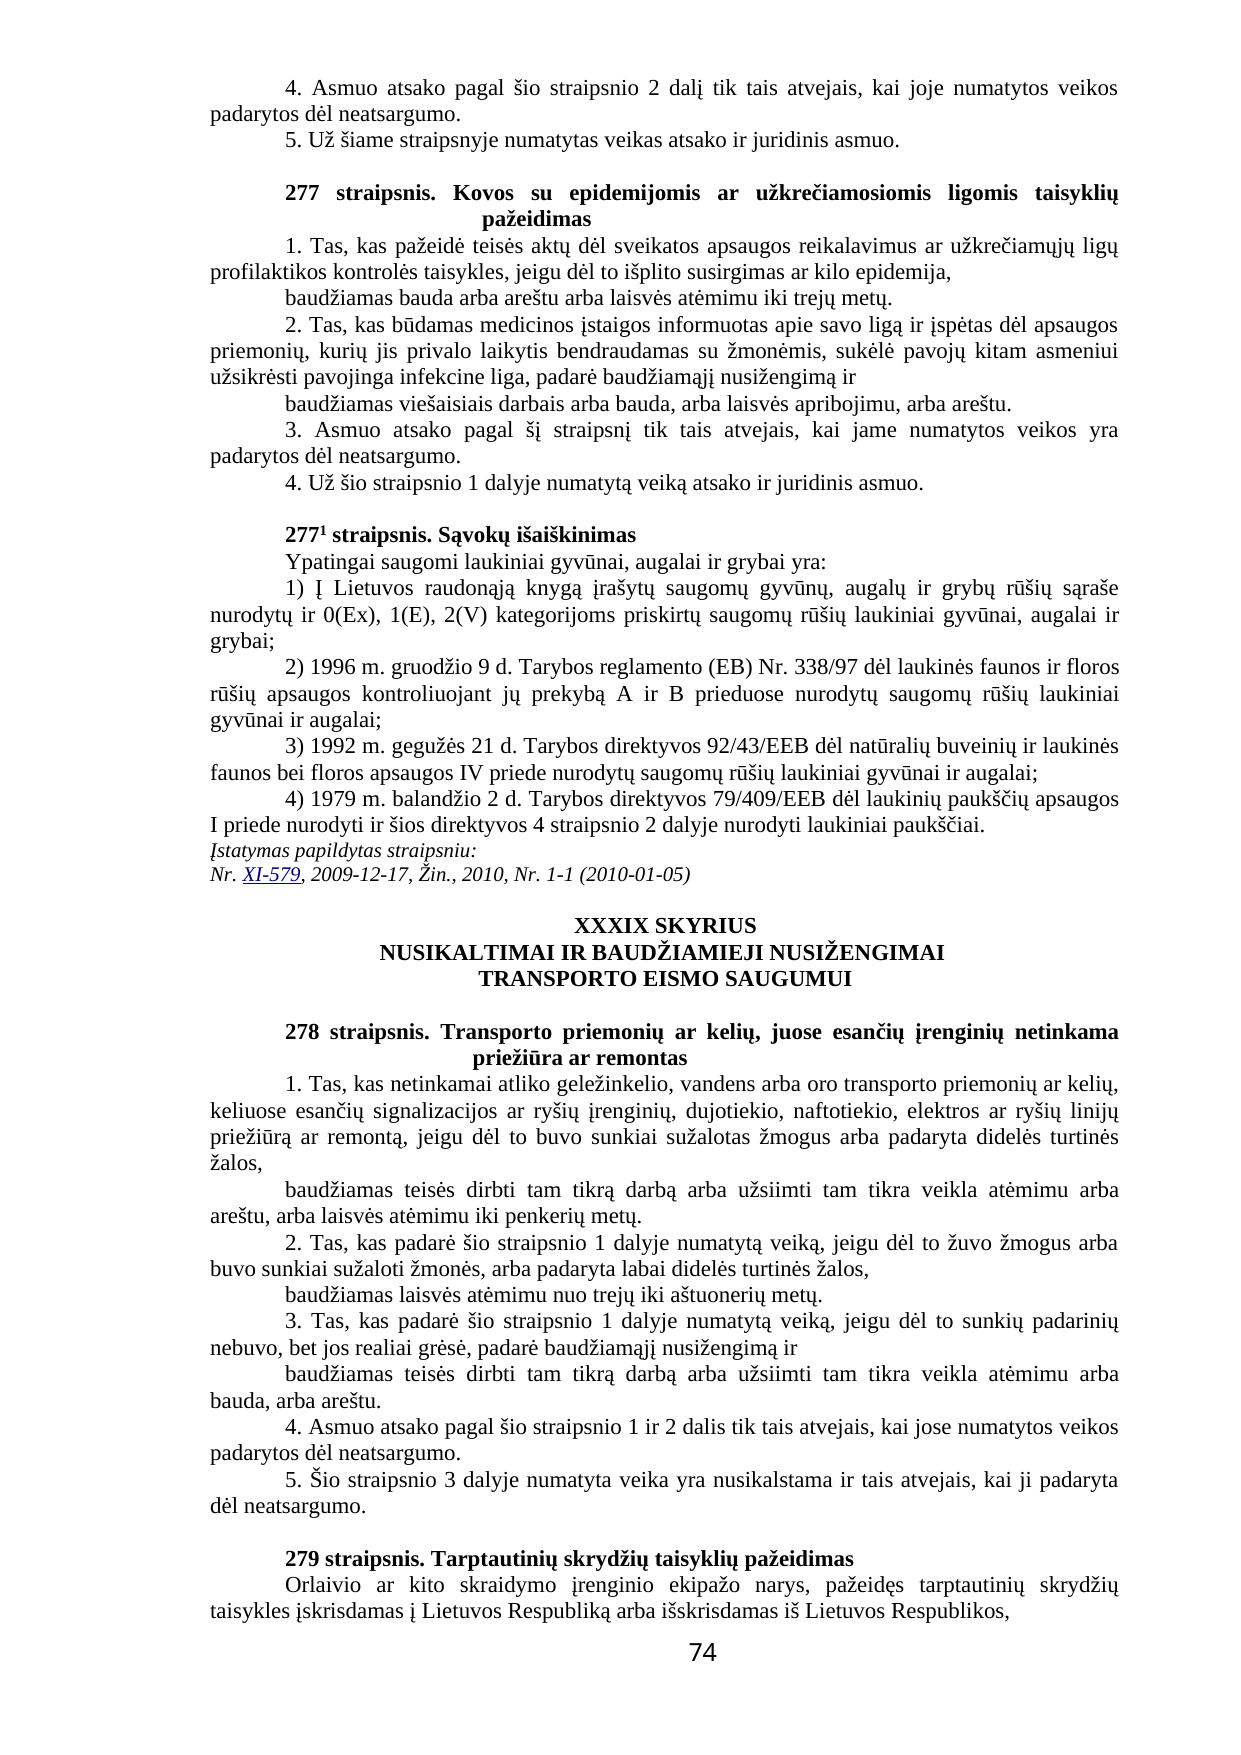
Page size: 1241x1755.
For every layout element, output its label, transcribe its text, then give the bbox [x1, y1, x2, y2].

text 4. Asmuo atsako pagal šio straipsnio 2 dalį tik tais atvejais, kai joje numatytos veikos padarytos dėl neatsargumo. [210, 73, 1120, 126]
text 3. Tas, kas padarė šio straipsnio 1 dalyje numatytą veiką, jeigu dėl to sunkių padarinių nebuvo, bet jos realiai grėsė, padarė baudžiamąjį nusižengimą ir [210, 1308, 1120, 1360]
text baudžiamas teisės dirbti tam tikrą darbą arba užsiimti tam tikra veikla atėmimu arba bauda, arba areštu. [210, 1360, 1120, 1413]
text baudžiamas viešaisiais darbais arba bauda, arba laisvės apribojimu, arba areštu. [210, 390, 1120, 416]
text 2. Tas, kas būdamas medicinos įstaigos informuotas apie savo ligą ir įspėtas dėl apsaugos priemonių, kurių jis privalo laikytis bendraudamas su žmonėmis, sukėlė pavojų kitam asmeniui užsikrėsti pavojinga infekcine liga, padarė baudžiamąjį nusižengimą ir [210, 311, 1120, 390]
text 5. Už šiame straipsnyje numatytas veikas atsako ir juridinis asmuo. [210, 126, 1120, 153]
text 1) Į Lietuvos raudonąją knygą įrašytų saugomų gyvūnų, augalų ir grybų rūšių sąraše nurodytų ir 0(Ex), 1(E), 2(V) kategorijoms priskirtų saugomų rūšių laukiniai gyvūnai, augalai ir grybai; [210, 574, 1120, 653]
text 3. Asmuo atsako pagal šį straipsnį tik tais atvejais, kai jame numatytos veikos yra padarytos dėl neatsargumo. [210, 416, 1120, 469]
text 278 straipsnis. Transporto priemonių ar kelių, juose esančių įrenginių netinkama priežiūra ar remontas [285, 1018, 1120, 1070]
text 1. Tas, kas pažeidė teisės aktų dėl sveikatos apsaugos reikalavimus ar užkrečiamųjų ligų profilaktikos kontrolės taisykles, jeigu dėl to išplito susirgimas ar kilo epidemija, [210, 232, 1120, 284]
text 4. Asmuo atsako pagal šio straipsnio 1 ir 2 dalis tik tais atvejais, kai jose numatytos veikos padarytos dėl neatsargumo. [210, 1413, 1120, 1466]
text 4. Už šio straipsnio 1 dalyje numatytą veiką atsako ir juridinis asmuo. [210, 469, 1120, 495]
text Orlaivio ar kito skraidymo įrenginio ekipažo narys, pažeidęs tarptautinių skrydžių taisykles įskrisdamas į Lietuvos Respubliką arba išskrisdamas iš Lietuvos Respublikos, [210, 1571, 1120, 1624]
text baudžiamas teisės dirbti tam tikrą darbą arba užsiimti tam tikra veikla atėmimu arba areštu, arba laisvės atėmimu iki penkerių metų. [210, 1176, 1120, 1228]
text XXXIX SKYRIUS [210, 912, 1120, 939]
text Nr. XI-579, 2009-12-17, Žin., 2010, Nr. 1-1 (2010-01-05) [210, 862, 1120, 886]
text baudžiamas bauda arba areštu arba laisvės atėmimu iki trejų metų. [210, 284, 1120, 311]
text 279 straipsnis. Tarptautinių skrydžių taisyklių pažeidimas [210, 1545, 1120, 1571]
text Ypatingai saugomi laukiniai gyvūnai, augalai ir grybai yra: [210, 548, 1120, 574]
text 1. Tas, kas netinkamai atliko geležinkelio, vandens arba oro transporto priemonių ar kelių, keliuose esančių signalizacijos ar ryšių įrenginių, dujotiekio, naftotiekio, elektros ar ryšių linijų priežiūrą ar remontą, jeigu dėl to buvo sunkiai sužalotas žmogus arba padaryta didelės turtinės žalos, [210, 1070, 1120, 1176]
text 3) 1992 m. gegužės 21 d. Tarybos direktyvos 92/43/EEB dėl natūralių buveinių ir laukinės faunos bei floros apsaugos IV priede nurodytų saugomų rūšių laukiniai gyvūnai ir augalai; [210, 732, 1120, 785]
text 277 straipsnis. Kovos su epidemijomis ar užkrečiamosiomis ligomis taisyklių pažeidimas [285, 179, 1120, 232]
text 2) 1996 m. gruodžio 9 d. Tarybos reglamento (EB) Nr. 338/97 dėl laukinės faunos ir floros rūšių apsaugos kontroliuojant jų prekybą A ir B prieduose nurodytų saugomų rūšių laukiniai gyvūnai ir augalai; [210, 653, 1120, 732]
text 2771 straipsnis. Sąvokų išaiškinimas [210, 522, 1120, 548]
text 5. Šio straipsnio 3 dalyje numatyta veika yra nusikalstama ir tais atvejais, kai ji padaryta dėl neatsargumo. [210, 1466, 1120, 1518]
text 4) 1979 m. balandžio 2 d. Tarybos direktyvos 79/409/EEB dėl laukinių paukščių apsaugos I priede nurodyti ir šios direktyvos 4 straipsnio 2 dalyje nurodyti laukiniai paukščiai. [210, 785, 1120, 838]
text Įstatymas papildytas straipsniu: [210, 838, 1120, 862]
text NUSIKALTIMAI IR BAUDŽIAMIEJI NUSIŽENGIMAI TRANSPORTO EISMO SAUGUMUI [210, 939, 1120, 991]
text baudžiamas laisvės atėmimu nuo trejų iki aštuonerių metų. [210, 1281, 1120, 1308]
text 2. Tas, kas padarė šio straipsnio 1 dalyje numatytą veiką, jeigu dėl to žuvo žmogus arba buvo sunkiai sužaloti žmonės, arba padaryta labai didelės turtinės žalos, [210, 1228, 1120, 1281]
